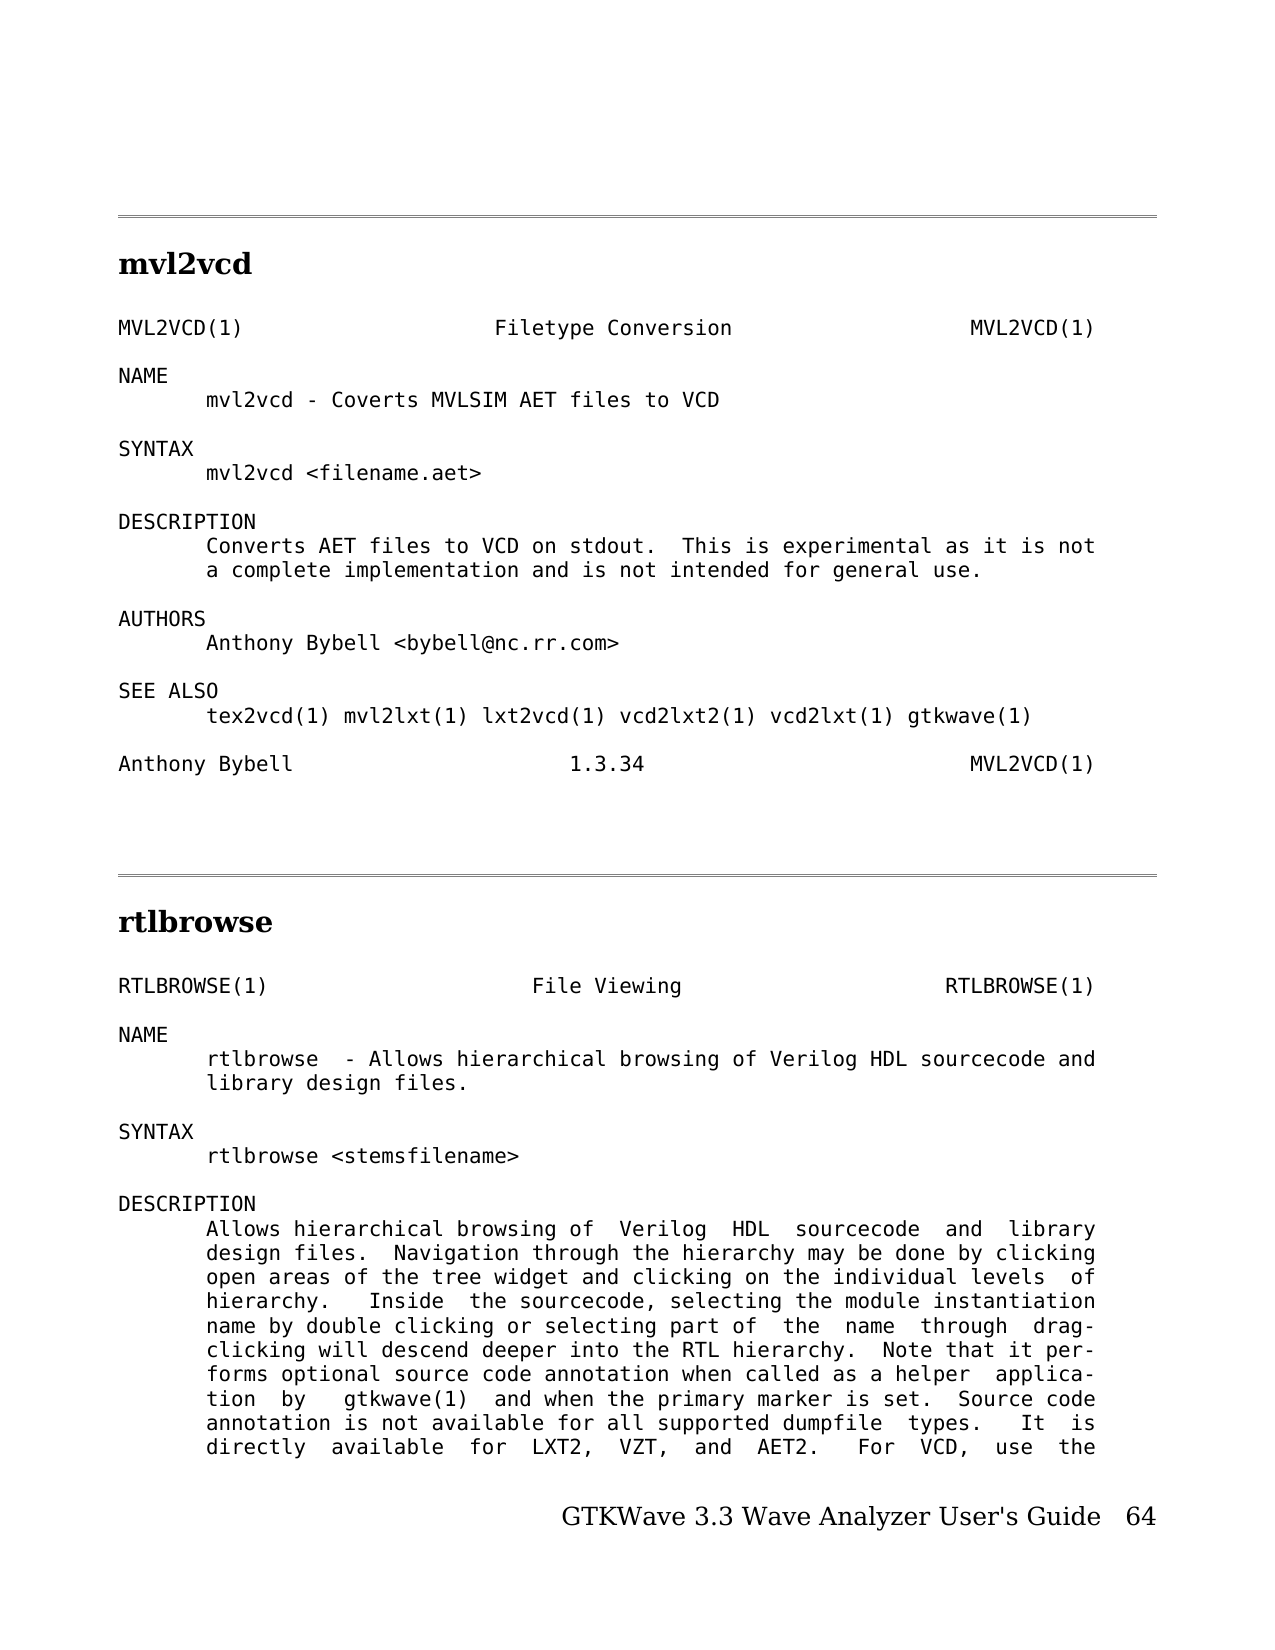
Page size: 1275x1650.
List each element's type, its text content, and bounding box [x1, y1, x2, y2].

text forms optional source code annotation when called as a helper applica- [118, 1362, 1157, 1387]
text tex2vcd(1) mvl2lxt(1) lxt2vcd(1) vcd2lxt2(1) vcd2lxt(1) gtkwave(1) [118, 704, 1157, 728]
text mvl2vcd [118, 247, 1157, 281]
text NAME [118, 364, 1157, 388]
text mvl2vcd - Coverts MVLSIM AET files to VCD [118, 388, 1157, 413]
text Anthony Bybell <bybell@nc.rr.com> [118, 631, 1157, 655]
text mvl2vcd <filename.aet> [118, 461, 1157, 485]
text Allows hierarchical browsing of Verilog HDL sourcecode and library [118, 1217, 1157, 1241]
text MVL2VCD(1) Filetype Conversion MVL2VCD(1) [118, 316, 1157, 340]
text hierarchy. Inside the sourcecode, selecting the module instantiation [118, 1289, 1157, 1314]
text open areas of the tree widget and clicking on the individual levels of [118, 1265, 1157, 1289]
text SYNTAX [118, 437, 1157, 461]
text SEE ALSO [118, 679, 1157, 704]
text annotation is not available for all supported dumpfile types. It is [118, 1411, 1157, 1435]
text design files. Navigation through the hierarchy may be done by clicking [118, 1241, 1157, 1265]
text rtlbrowse [118, 906, 1157, 940]
text rtlbrowse - Allows hierarchical browsing of Verilog HDL sourcecode and [118, 1047, 1157, 1071]
text clicking will descend deeper into the RTL hierarchy. Note that it per- [118, 1338, 1157, 1362]
text Converts AET files to VCD on stdout. This is experimental as it is not [118, 534, 1157, 558]
text Anthony Bybell 1.3.34 MVL2VCD(1) [118, 752, 1157, 777]
text AUTHORS [118, 607, 1157, 631]
text directly available for LXT2, VZT, and AET2. For VCD, use the [118, 1435, 1157, 1459]
text DESCRIPTION [118, 1192, 1157, 1217]
text NAME [118, 1023, 1157, 1047]
text rtlbrowse <stemsfilename> [118, 1144, 1157, 1168]
text DESCRIPTION [118, 510, 1157, 534]
text SYNTAX [118, 1120, 1157, 1144]
text name by double clicking or selecting part of the name through drag- [118, 1314, 1157, 1338]
text RTLBROWSE(1) File Viewing RTLBROWSE(1) [118, 974, 1157, 998]
text tion by gtkwave(1) and when the primary marker is set. Source code [118, 1387, 1157, 1411]
text library design files. [118, 1071, 1157, 1095]
text a complete implementation and is not intended for general use. [118, 558, 1157, 582]
